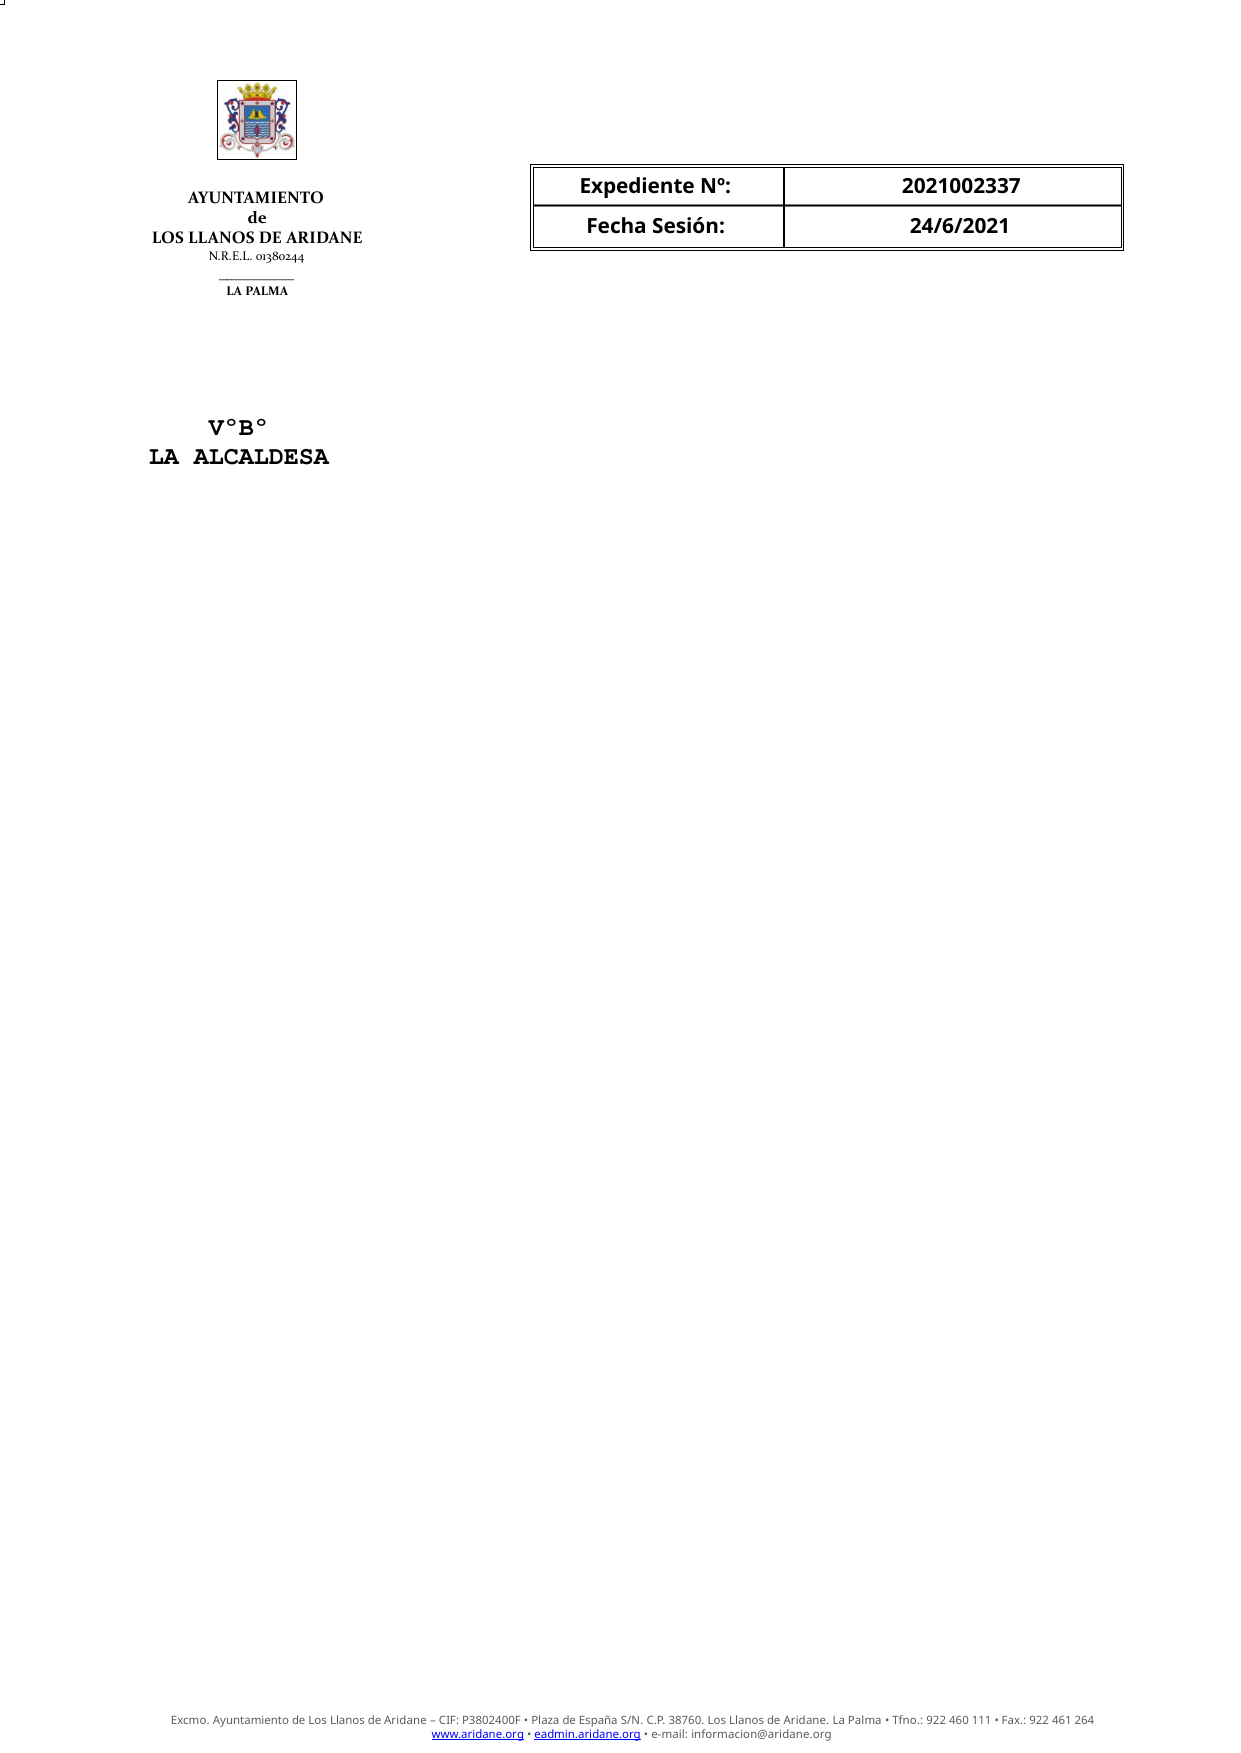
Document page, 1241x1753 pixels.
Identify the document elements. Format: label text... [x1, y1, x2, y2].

text Fecha Sesión: [586, 214, 761, 239]
text www.aridane.org • eadmin.aridane.org • e-mail: informacion@aridane.org [431, 1727, 1095, 1741]
text _ [219, 266, 226, 279]
text 2021002337 [902, 173, 1059, 198]
text N.R.E.L. 01380244 [208, 250, 327, 262]
text VºBº [209, 413, 354, 442]
text 24/6/2021 [909, 214, 1059, 239]
text LA PALMA [226, 286, 317, 298]
text Excmo. Ayuntamiento de Los Llanos de Aridane – CIF: P3802400F • Plaza de España S/N. C.P. 38760. Los Llanos de Aridane. La Palma • Tfno.: 922 460 111 • Fax.: 922 461 264 [171, 1713, 1095, 1727]
text _ [317, 266, 327, 282]
text AYUNTAMIENTO [188, 190, 387, 207]
picture [218, 81, 296, 159]
picture [531, 165, 1123, 250]
text de [247, 210, 387, 227]
text Expediente Nº: [579, 173, 761, 198]
text LA ALCALDESA [149, 442, 354, 470]
text ________ [226, 266, 317, 282]
text LOS LLANOS DE ARIDANE [152, 230, 387, 247]
